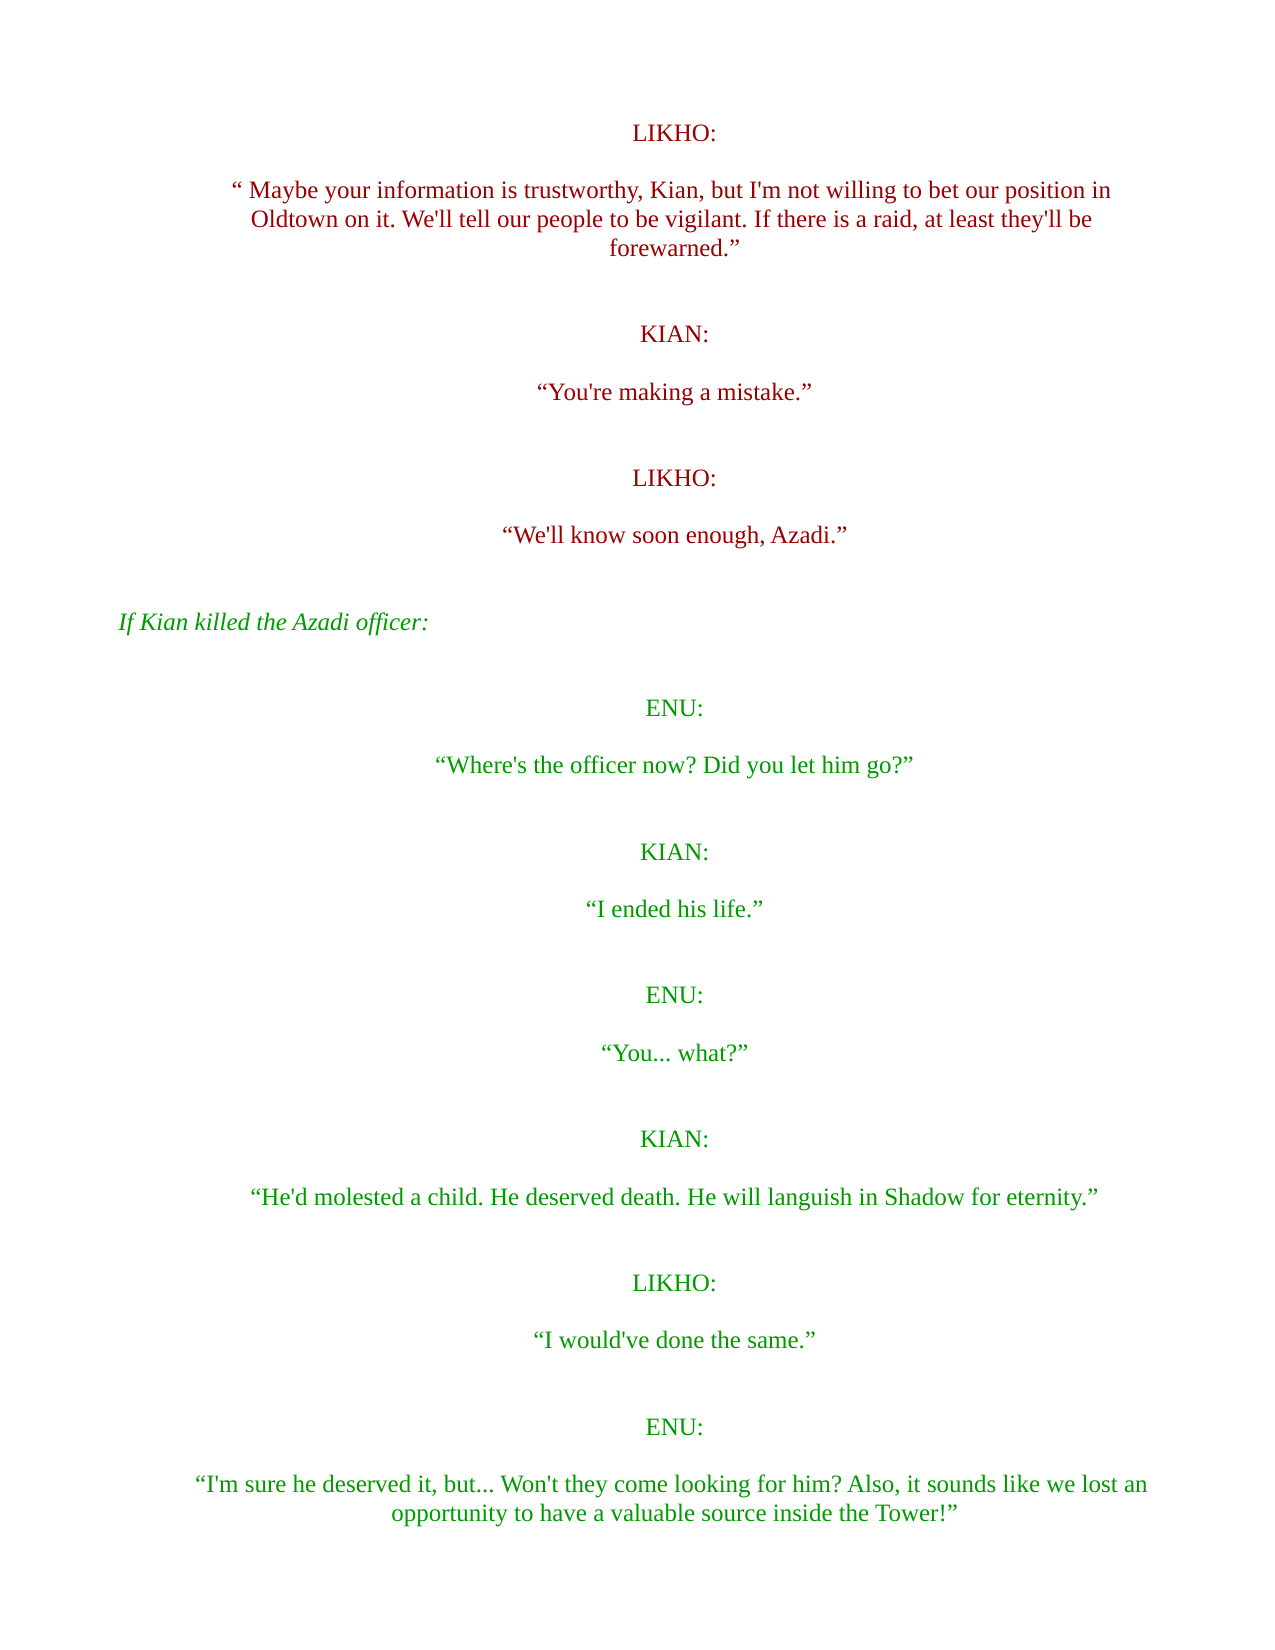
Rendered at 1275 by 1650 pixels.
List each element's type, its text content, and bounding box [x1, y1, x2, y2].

text KIAN: [118, 1124, 1157, 1153]
text “I'm sure he deserved it, but... Won't they come looking for him? Also, it sounds like we lost an opportunity to have a valuable source inside the Tower!” [118, 1469, 1157, 1527]
text LIKHO: [118, 463, 1157, 492]
text KIAN: [118, 319, 1157, 348]
text “ Maybe your information is trustworthy, Kian, but I'm not willing to bet our position in Oldtown on it. We'll tell our people to be vigilant. If there is a raid, at least they'll be forewarned.” [118, 176, 1157, 262]
text KIAN: [118, 837, 1157, 866]
text ENU: [118, 1412, 1157, 1441]
text “I ended his life.” [118, 894, 1157, 923]
text “You're making a mistake.” [118, 377, 1157, 406]
text LIKHO: [118, 1268, 1157, 1297]
text ENU: [118, 981, 1157, 1009]
text “You... what?” [118, 1038, 1157, 1067]
text LIKHO: [118, 118, 1157, 147]
text “He'd molested a child. He deserved death. He will languish in Shadow for eternity.” [118, 1182, 1157, 1211]
text “We'll know soon enough, Azadi.” [118, 521, 1157, 549]
text If Kian killed the Azadi officer: [118, 607, 1157, 636]
text “Where's the officer now? Did you let him go?” [118, 751, 1157, 779]
text ENU: [118, 693, 1157, 722]
text “I would've done the same.” [118, 1326, 1157, 1354]
